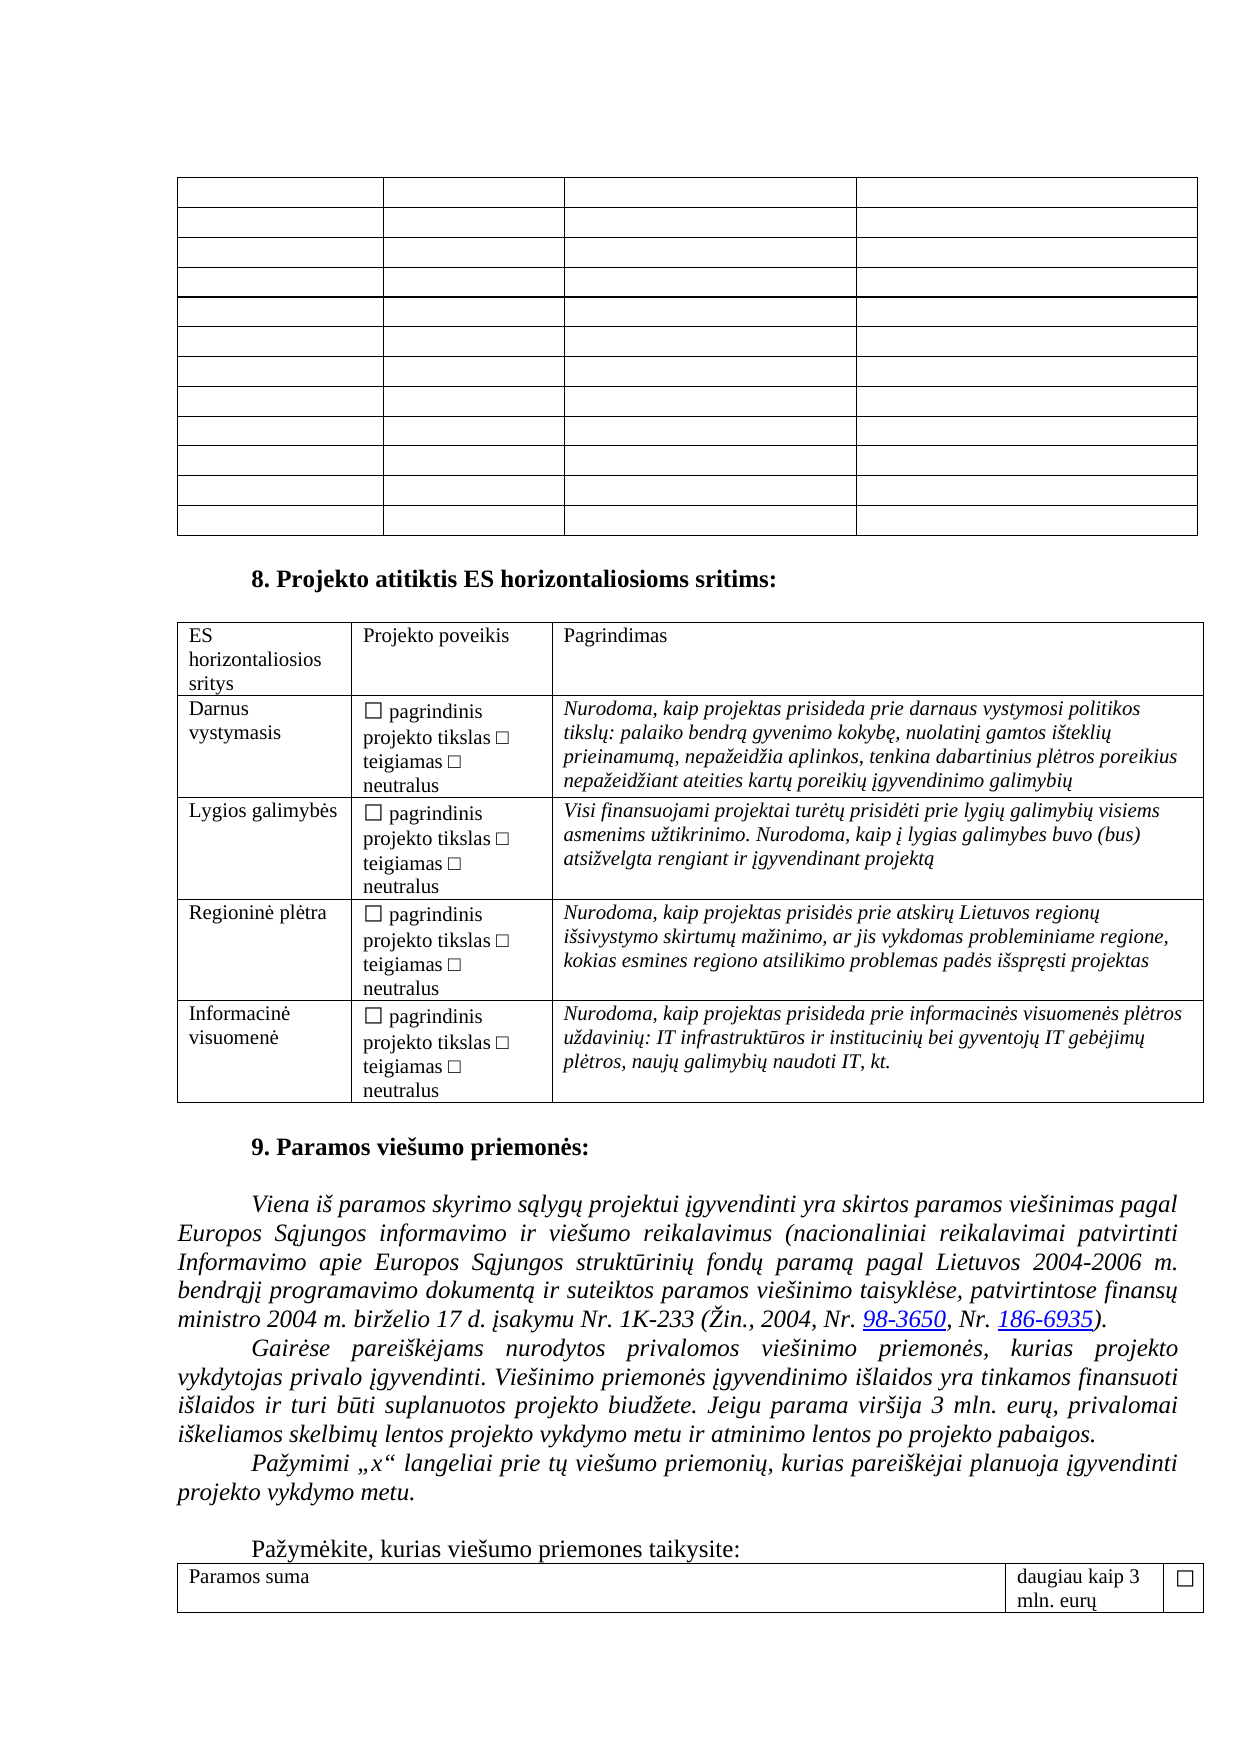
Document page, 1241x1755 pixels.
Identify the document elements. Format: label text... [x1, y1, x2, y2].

table_cell Darnus vystymasis [178, 696, 351, 797]
table_cell [178, 476, 383, 505]
table_cell [565, 357, 856, 386]
table_cell ⬜ pagrindinis projekto tikslas □ teigiamas □ neutralus [352, 798, 552, 898]
text 9. Paramos viešumo priemonės: [177, 1132, 1181, 1160]
table_cell [857, 238, 1197, 267]
table_cell [384, 417, 564, 445]
table_cell [384, 208, 564, 237]
table_header Paramos suma [178, 1564, 1005, 1612]
table_cell [384, 476, 564, 505]
table_header Pagrindimas [553, 623, 1203, 695]
table_cell [565, 506, 856, 535]
text 8. Projekto atitiktis ES horizontaliosioms sritims: [177, 564, 1181, 593]
table_cell [178, 208, 383, 237]
table_cell [384, 506, 564, 535]
table_cell Nurodoma, kaip projektas prisideda prie informacinės visuomenės plėtros uždavinių: IT infrastruktūros ir institucinių bei gyventojų IT gebėjimų plėtros, naujų galimybių naudoti IT, kt. [553, 1001, 1203, 1102]
table_cell Visi finansuojami projektai turėtų prisidėti prie lygių galimybių visiems asmenims užtikrinimo. Nurodoma, kaip į lygias galimybes buvo (bus) atsižvelgta rengiant ir įgyvendinant projektą [553, 798, 1203, 898]
table_cell [384, 327, 564, 356]
table_cell [565, 387, 856, 416]
table_cell [857, 298, 1197, 326]
table_cell [565, 238, 856, 267]
table_cell ⬜ pagrindinis projekto tikslas □ teigiamas □ neutralus [352, 1001, 552, 1102]
table_cell [857, 506, 1197, 535]
table_cell [565, 268, 856, 296]
table_cell [178, 327, 383, 356]
table_cell [857, 357, 1197, 386]
table_cell Lygios galimybės [178, 798, 351, 898]
table_cell Informacinė visuomenė [178, 1001, 351, 1102]
text Pažymėkite, kurias viešumo priemones taikysite: [177, 1534, 1181, 1563]
table_cell [178, 268, 383, 296]
table_cell [857, 417, 1197, 445]
text Gairėse pareiškėjams nurodytos privalomos viešinimo priemonės, kurias projekto vykdytojas privalo įgyvendinti. Viešinimo priemonės įgyvendinimo išlaidos yra tinkamos finansuoti išlaidos ir turi būti suplanuotos projekto biudžete. Jeigu parama viršija 3 mln. eurų, privalomai iškeliamos skelbimų lentos projekto vykdymo metu ir atminimo lentos po projekto pabaigos. [177, 1333, 1181, 1448]
table_cell Nurodoma, kaip projektas prisidės prie atskirų Lietuvos regionų išsivystymo skirtumų mažinimo, ar jis vykdomas probleminiame regione, kokias esmines regiono atsilikimo problemas padės išspręsti projektas [553, 900, 1203, 1000]
table_cell [178, 417, 383, 445]
text Pažymimi „x“ langeliai prie tų viešumo priemonių, kurias pareiškėjai planuoja įgyvendinti projekto vykdymo metu. [177, 1448, 1181, 1505]
table_cell [857, 178, 1197, 207]
table_cell [857, 387, 1197, 416]
table_header daugiau kaip 3 mln. eurų [1006, 1564, 1163, 1612]
table_cell [565, 446, 856, 475]
table_cell [857, 268, 1197, 296]
table_cell [384, 387, 564, 416]
table_cell [384, 446, 564, 475]
table_cell [178, 238, 383, 267]
table_cell [565, 417, 856, 445]
table_cell [384, 238, 564, 267]
table_cell [178, 298, 383, 326]
table_cell [178, 446, 383, 475]
table_cell [565, 327, 856, 356]
table_cell [857, 446, 1197, 475]
table_header Projekto poveikis [352, 623, 552, 695]
table_cell [857, 476, 1197, 505]
table_cell [565, 178, 856, 207]
table_cell [178, 178, 383, 207]
table_cell Nurodoma, kaip projektas prisideda prie darnaus vystymosi politikos tikslų: palaiko bendrą gyvenimo kokybę, nuolatinį gamtos išteklių prieinamumą, nepažeidžia aplinkos, tenkina dabartinius plėtros poreikius nepažeidžiant ateities kartų poreikių įgyvendinimo galimybių [553, 696, 1203, 797]
table_cell [384, 357, 564, 386]
table_header ⬜ [1164, 1564, 1203, 1612]
table_cell [384, 268, 564, 296]
table_cell Regioninė plėtra [178, 900, 351, 1000]
table_cell [384, 298, 564, 326]
table_cell [565, 208, 856, 237]
table_cell [857, 208, 1197, 237]
table_cell [857, 327, 1197, 356]
table_header ES horizontaliosios sritys [178, 623, 351, 695]
table_cell [565, 298, 856, 326]
table_cell [178, 387, 383, 416]
table_cell ⬜ pagrindinis projekto tikslas □ teigiamas □ neutralus [352, 696, 552, 797]
table_cell [178, 357, 383, 386]
table_cell ⬜ pagrindinis projekto tikslas □ teigiamas □ neutralus [352, 900, 552, 1000]
table_cell [565, 476, 856, 505]
table_cell [384, 178, 564, 207]
text Viena iš paramos skyrimo sąlygų projektui įgyvendinti yra skirtos paramos viešinimas pagal Europos Sąjungos informavimo ir viešumo reikalavimus (nacionaliniai reikalavimai patvirtinti Informavimo apie Europos Sąjungos struktūrinių fondų paramą pagal Lietuvos 2004-2006 m. bendrąjį programavimo dokumentą ir suteiktos paramos viešinimo taisyklėse, patvirtintose finansų ministro 2004 m. birželio 17 d. įsakymu Nr. 1K-233 (Žin., 2004, Nr. 98-3650, Nr. 186-6935). [177, 1189, 1181, 1333]
table_cell [178, 506, 383, 535]
